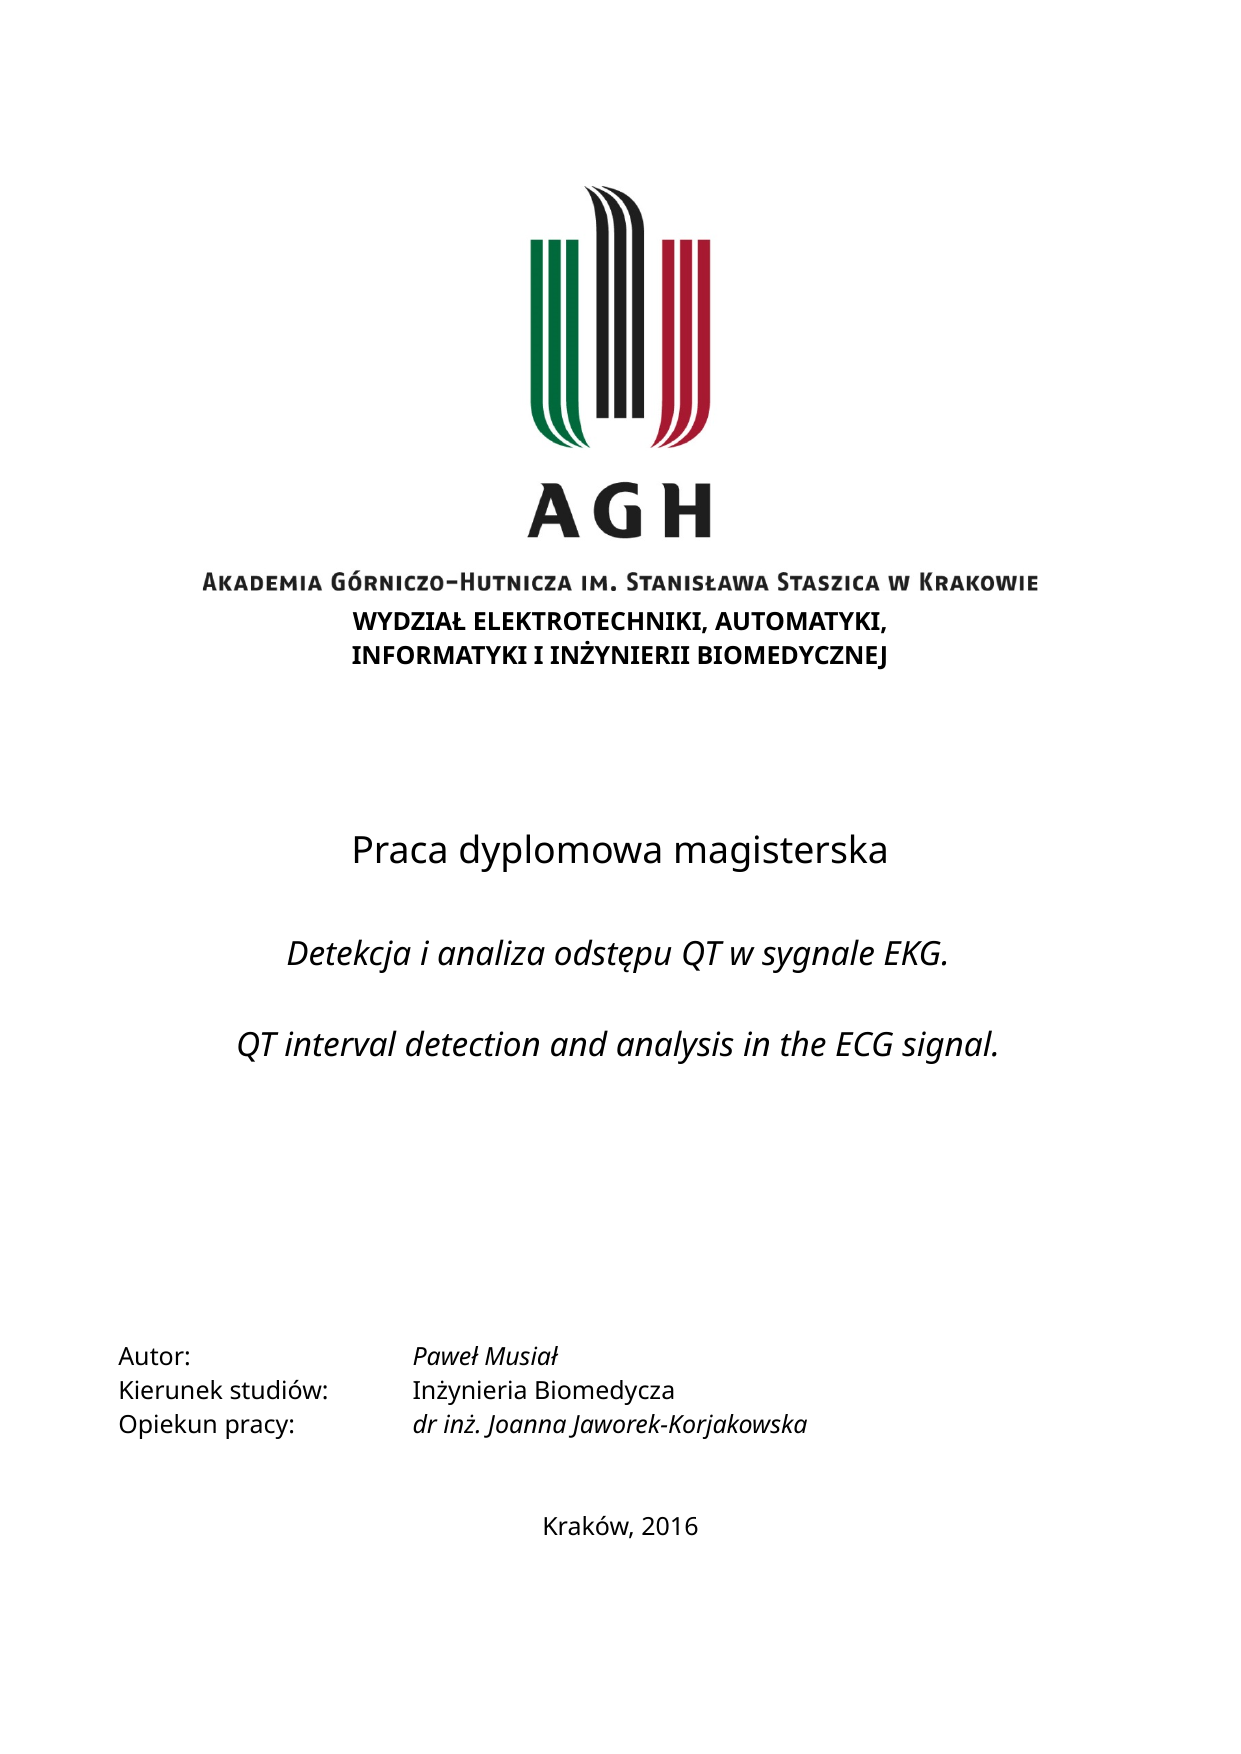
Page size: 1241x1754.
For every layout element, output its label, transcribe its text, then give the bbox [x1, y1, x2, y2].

text Kierunek studiów: Inżynieria Biomedycza [118, 1372, 1122, 1407]
text Autor: Paweł Musiał [118, 1338, 1122, 1372]
text Detekcja i analiza odstępu QT w sygnale EKG. [118, 930, 1122, 975]
text Praca dyplomowa magisterska [118, 824, 1122, 875]
text Opiekun pracy: dr inż. Joanna Jaworek-Korjakowska [118, 1407, 1122, 1441]
text WYDZIAŁ ELEKTROTECHNIKI, AUTOMATYKI, INFORMATYKI I INŻYNIERII BIOMEDYCZNEJ [118, 603, 1122, 672]
picture [202, 186, 1038, 591]
text QT interval detection and analysis in the ECG signal. [118, 1021, 1122, 1066]
text Kraków, 2016 [118, 1509, 1122, 1543]
